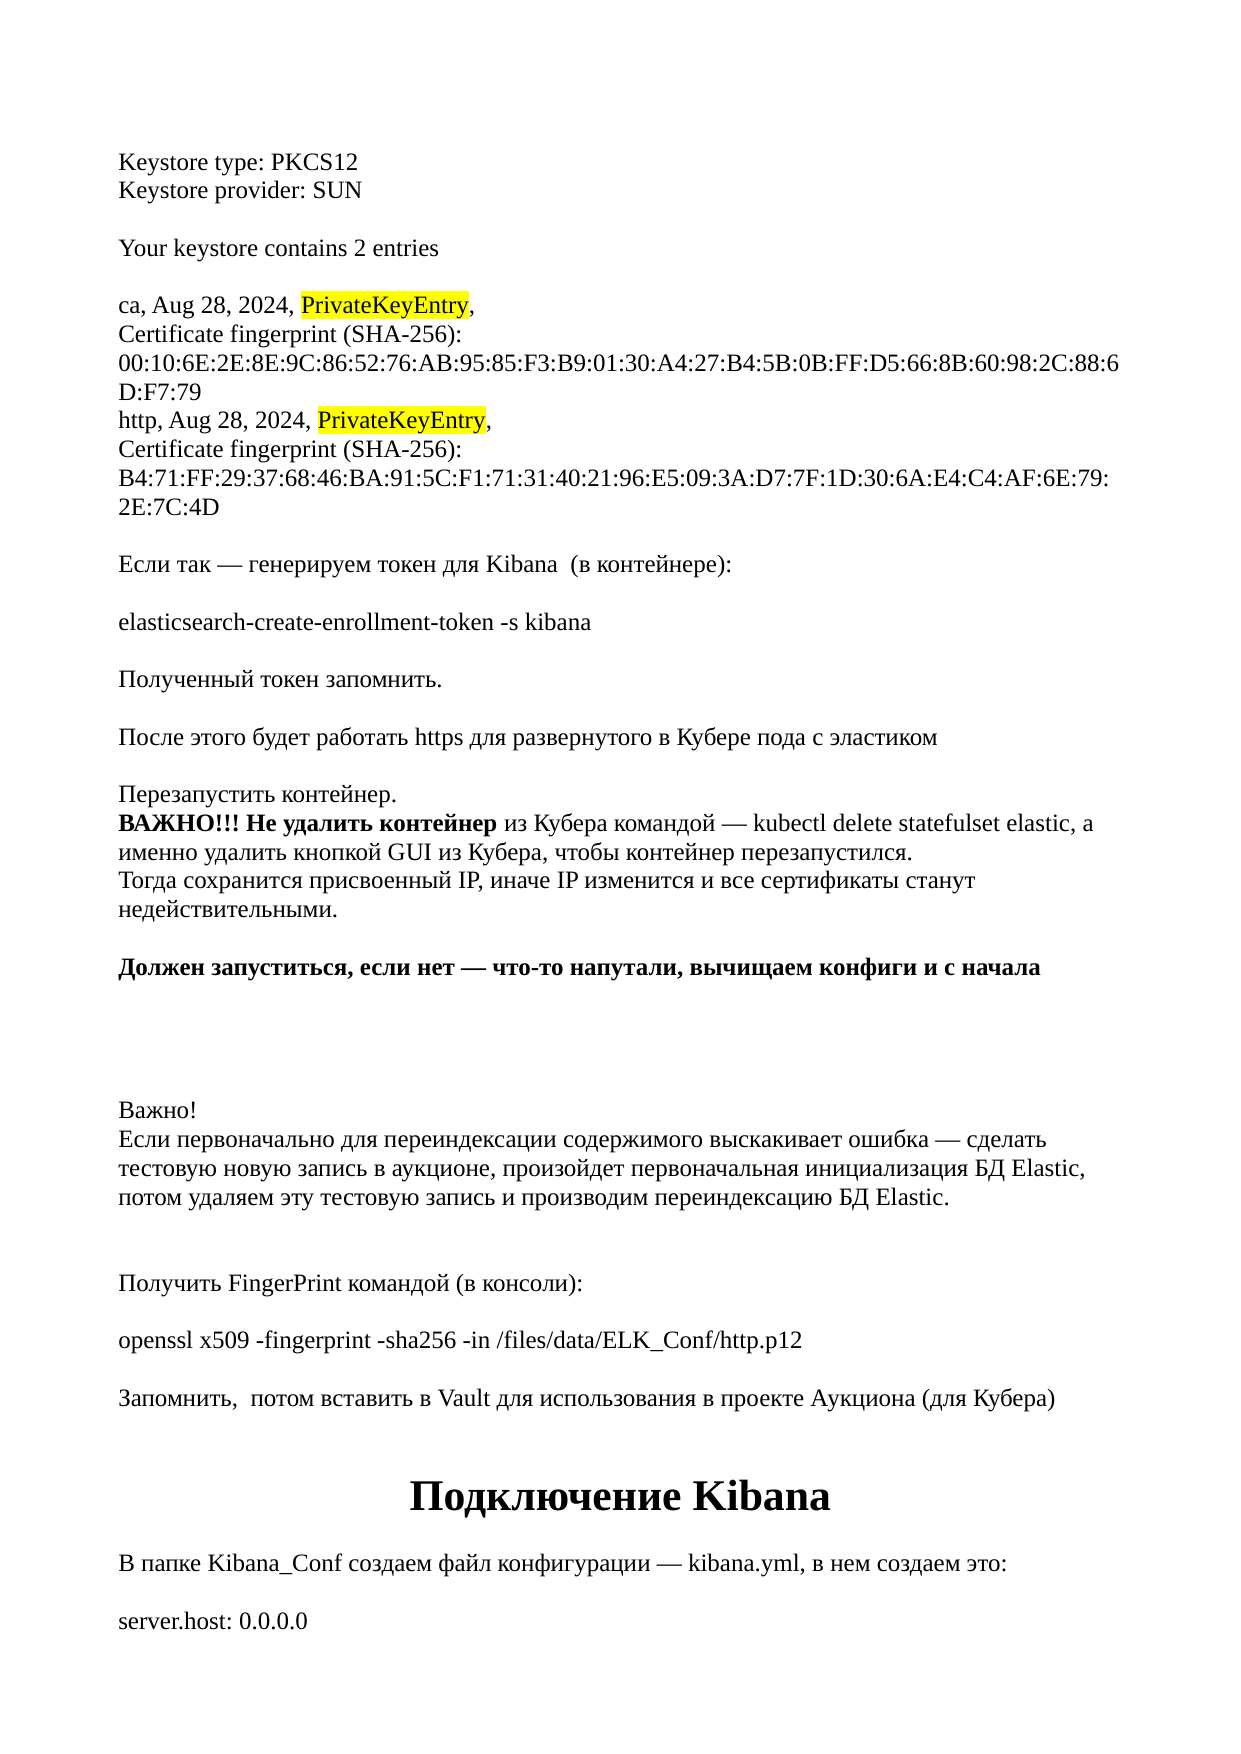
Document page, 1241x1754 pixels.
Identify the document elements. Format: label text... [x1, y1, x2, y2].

text Перезапустить контейнер. [118, 779, 1122, 808]
text http, Aug 28, 2024, PrivateKeyEntry, [118, 406, 1122, 434]
text Certificate fingerprint (SHA-256): 00:10:6E:2E:8E:9C:86:52:76:AB:95:85:F3:B9:01:30:A4:27:B4:5B:0B:FF:D5:66:8B:60:98:2C:88:6D:F7:79 [118, 319, 1122, 406]
text Если так — генерируем токен для Kibana (в контейнере): [118, 549, 1122, 578]
text Keystore type: PKCS12 [118, 147, 1122, 176]
text Your keystore contains 2 entries [118, 233, 1122, 262]
text Должен запуститься, если нет — что-то напутали, вычищаем конфиги и с начала [118, 952, 1122, 981]
text Важно! [118, 1096, 1122, 1124]
text ВАЖНО!!! Не удалить контейнер из Кубера командой — kubectl delete statefulset elastic, а именно удалить кнопкой GUI из Кубера, чтобы контейнер перезапустился. [118, 808, 1122, 866]
text ca, Aug 28, 2024, PrivateKeyEntry, [118, 291, 1122, 319]
text server.host: 0.0.0.0 [118, 1606, 1122, 1635]
text Если первоначально для переиндексации содержимого выскакивает ошибка — сделать тестовую новую запись в аукционе, произойдет первоначальная инициализация БД Elastic, потом удаляем эту тестовую запись и производим переиндексацию БД Elastic. [118, 1124, 1122, 1211]
text Получить FingerPrint командой (в консоли): [118, 1268, 1122, 1297]
text openssl x509 -fingerprint -sha256 -in /files/data/ELK_Conf/http.p12 Запомнить, потом вставить в Vault для использования в проекте Аукциона (для Кубера) [118, 1326, 1122, 1412]
text В папке Kibana_Conf создаем файл конфигурации — kibana.yml, в нем создаем это: [118, 1548, 1122, 1577]
text elasticsearch-create-enrollment-token -s kibana [118, 607, 1122, 636]
text Полученный токен запомнить. [118, 664, 1122, 693]
text Тогда сохранится присвоенный IP, иначе IP изменится и все сертификаты станут недействительными. [118, 866, 1122, 923]
text Certificate fingerprint (SHA-256): B4:71:FF:29:37:68:46:BA:91:5C:F1:71:31:40:21:96:E5:09:3A:D7:7F:1D:30:6A:E4:C4:AF:6E:79:2E:7C:4D [118, 434, 1122, 521]
text Keystore provider: SUN [118, 176, 1122, 204]
text Подключение Kibana [118, 1469, 1122, 1520]
text После этого будет работать https для развернутого в Кубере пода с эластиком [118, 722, 1122, 751]
